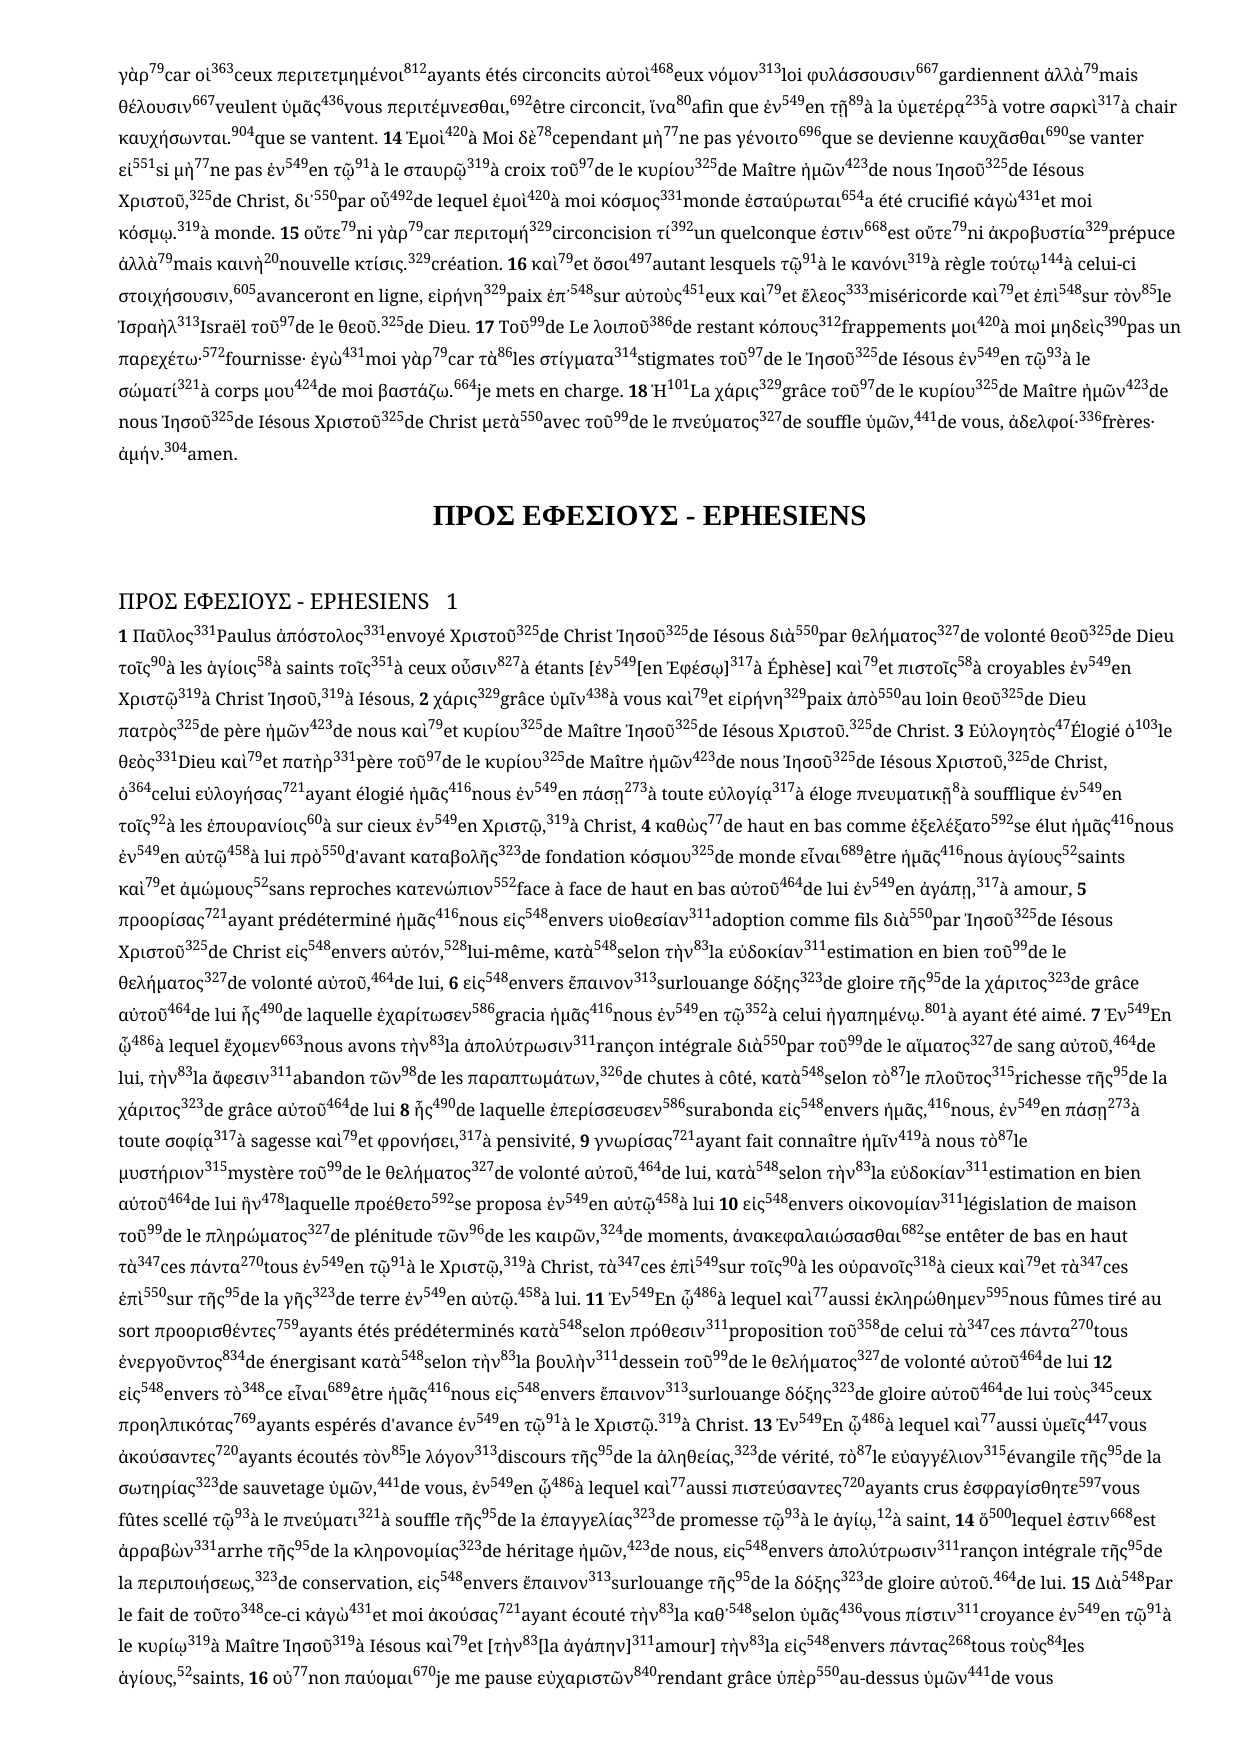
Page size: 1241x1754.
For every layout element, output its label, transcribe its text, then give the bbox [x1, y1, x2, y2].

text ΠΡΟΣ ΕΦΕΣΙΟΥΣ - EPHESIENS 1 [118, 586, 1181, 616]
subtitle ΠΡΟΣ ΕΦΕΣΙΟΥΣ - EPHESIENS [118, 498, 1181, 532]
text 1 Παῦλος331Paulus ἀπόστολος331envoyé Χριστοῦ325de Christ Ἰησοῦ325de Iésous διὰ550par θελήματος327de volonté θεοῦ325de Dieu τοῖς90à les ἁγίοις58à saints τοῖς351à ceux οὖσιν827à étants [ἐν549[en Ἐφέσῳ]317à Éphèse] καὶ79et πιστοῖς58à croyables ἐν549en Χριστῷ319à Christ Ἰησοῦ,319à Iésous, 2 χάρις329grâce ὑμῖν438à vous καὶ79et εἰρήνη329paix ἀπὸ550au loin θεοῦ325de Dieu πατρὸς325de père ἡμῶν423de nous καὶ79et κυρίου325de Maître Ἰησοῦ325de Iésous Χριστοῦ.325de Christ. 3 Εὐλογητὸς47Élogié ὁ103le θεὸς331Dieu καὶ79et πατὴρ331père τοῦ97de le κυρίου325de Maître ἡμῶν423de nous Ἰησοῦ325de Iésous Χριστοῦ,325de Christ, ὁ364celui εὐλογήσας721ayant élogié ἡμᾶς416nous ἐν549en πάσῃ273à toute εὐλογίᾳ317à éloge πνευματικῇ8à soufflique ἐν549en τοῖς92à les ἐπουρανίοις60à sur cieux ἐν549en Χριστῷ,319à Christ, 4 καθὼς77de haut en bas comme ἐξελέξατο592se élut ἡμᾶς416nous ἐν549en αὐτῷ458à lui πρὸ550d'avant καταβολῆς323de fondation κόσμου325de monde εἶναι689être ἡμᾶς416nous ἁγίους52saints καὶ79et ἀμώμους52sans reproches κατενώπιον552face à face de haut en bas αὐτοῦ464de lui ἐν549en ἀγάπῃ,317à amour, 5 προορίσας721ayant prédéterminé ἡμᾶς416nous εἰς548envers υἱοθεσίαν311adoption comme fils διὰ550par Ἰησοῦ325de Iésous Χριστοῦ325de Christ εἰς548envers αὐτόν,528lui-même, κατὰ548selon τὴν83la εὐδοκίαν311estimation en bien τοῦ99de le θελήματος327de volonté αὐτοῦ,464de lui, 6 εἰς548envers ἔπαινον313surlouange δόξης323de gloire τῆς95de la χάριτος323de grâce αὐτοῦ464de lui ἧς490de laquelle ἐχαρίτωσεν586gracia ἡμᾶς416nous ἐν549en τῷ352à celui ἠγαπημένῳ.801à ayant été aimé. 7 Ἐν549En ᾧ486à lequel ἔχομεν663nous avons τὴν83la ἀπολύτρωσιν311rançon intégrale διὰ550par τοῦ99de le αἵματος327de sang αὐτοῦ,464de lui, τὴν83la ἄφεσιν311abandon τῶν98de les παραπτωμάτων,326de chutes à côté, κατὰ548selon τὸ87le πλοῦτος315richesse τῆς95de la χάριτος323de grâce αὐτοῦ464de lui 8 ἧς490de laquelle ἐπερίσσευσεν586surabonda εἰς548envers ἡμᾶς,416nous, ἐν549en πάσῃ273à toute σοφίᾳ317à sagesse καὶ79et φρονήσει,317à pensivité, 9 γνωρίσας721ayant fait connaître ἡμῖν419à nous τὸ87le μυστήριον315mystère τοῦ99de le θελήματος327de volonté αὐτοῦ,464de lui, κατὰ548selon τὴν83la εὐδοκίαν311estimation en bien αὐτοῦ464de lui ἣν478laquelle προέθετο592se proposa ἐν549en αὐτῷ458à lui 10 εἰς548envers οἰκονομίαν311législation de maison τοῦ99de le πληρώματος327de plénitude τῶν96de les καιρῶν,324de moments, ἀνακεφαλαιώσασθαι682se entêter de bas en haut τὰ347ces πάντα270tous ἐν549en τῷ91à le Χριστῷ,319à Christ, τὰ347ces ἐπὶ549sur τοῖς90à les οὐρανοῖς318à cieux καὶ79et τὰ347ces ἐπὶ550sur τῆς95de la γῆς323de terre ἐν549en αὐτῷ.458à lui. 11 Ἐν549En ᾧ486à lequel καὶ77aussi ἐκληρώθημεν595nous fûmes tiré au sort προορισθέντες759ayants étés prédéterminés κατὰ548selon πρόθεσιν311proposition τοῦ358de celui τὰ347ces πάντα270tous ἐνεργοῦντος834de énergisant κατὰ548selon τὴν83la βουλὴν311dessein τοῦ99de le θελήματος327de volonté αὐτοῦ464de lui 12 εἰς548envers τὸ348ce εἶναι689être ἡμᾶς416nous εἰς548envers ἔπαινον313surlouange δόξης323de gloire αὐτοῦ464de lui τοὺς345ceux προηλπικότας769ayants espérés d'avance ἐν549en τῷ91à le Χριστῷ.319à Christ. 13 Ἐν549En ᾧ486à lequel καὶ77aussi ὑμεῖς447vous ἀκούσαντες720ayants écoutés τὸν85le λόγον313discours τῆς95de la ἀληθείας,323de vérité, τὸ87le εὐαγγέλιον315évangile τῆς95de la σωτηρίας323de sauvetage ὑμῶν,441de vous, ἐν549en ᾧ486à lequel καὶ77aussi πιστεύσαντες720ayants crus ἐσφραγίσθητε597vous fûtes scellé τῷ93à le πνεύματι321à souffle τῆς95de la ἐπαγγελίας323de promesse τῷ93à le ἁγίῳ,12à saint, 14 ὅ500lequel ἐστιν668est ἀρραβὼν331arrhe τῆς95de la κληρονομίας323de héritage ἡμῶν,423de nous, εἰς548envers ἀπολύτρωσιν311rançon intégrale τῆς95de la περιποιήσεως,323de conservation, εἰς548envers ἔπαινον313surlouange τῆς95de la δόξης323de gloire αὐτοῦ.464de lui. 15 Διὰ548Par le fait de τοῦτο348ce-ci κἀγὼ431et moi ἀκούσας721ayant écouté τὴν83la καθ᾽548selon ὑμᾶς436vous πίστιν311croyance ἐν549en τῷ91à le κυρίῳ319à Maître Ἰησοῦ319à Iésous καὶ79et [τὴν83[la ἀγάπην]311amour] τὴν83la εἰς548envers πάντας268tous τοὺς84les ἁγίους,52saints, 16 οὐ77non παύομαι670je me pause εὐχαριστῶν840rendant grâce ὑπὲρ550au-dessus ὑμῶν441de vous μνείαν311mémoration ποιούμενος867se faisant ἐπὶ550sur τῶν94de les προσευχῶν322de prières μου,424de moi, 17 ἵνα80afin que ὁ103le θεὸς331Dieu τοῦ97de le κυρίου325de Maître ἡμῶν423de nous Ἰησοῦ325de Iésous Χριστοῦ,325de Christ, ὁ103le πατὴρ331père τῆς95de la δόξης,323de gloire, δώῃ899que donne ὑμῖν438à vous πνεῦμα315souffle σοφίας323de sagesse καὶ79et ἀποκαλύψεως323de découverte ἐν549en ἐπιγνώσει317à reconnaissance αὐτοῦ,464de lui, 18 πεφωτισμένους795ayants étés illuminés τοὺς84les ὀφθαλμοὺς312yeux τῆς95de la καρδίας323de coeur [ὑμῶν]441[de vous] εἰς548envers τὸ348ce εἰδέναι686avoir su ὑμᾶς436vous τίς408quelle ἐστιν668est ἡ101la ἐλπὶς329espérance τῆς95de la κλήσεως323de appellation αὐτοῦ,464de lui, τίς410quel ὁ103le πλοῦτος331richesse τῆς95de la δόξης323de gloire τῆς95de la κληρονομίας323de héritage αὐτοῦ464de lui ἐν549en τοῖς90à les ἁγίοις,58à saints, 19 καὶ79et τί412quel τὸ105le ὑπερβάλλον842hyperbolisant μέγεθος333grandeur τῆς95de la δυνάμεως323de puissance αὐτοῦ464de lui εἰς548envers ἡμᾶς416nous τοὺς345ceux πιστεύοντας821croyants κατὰ548selon τὴν83la ἐνέργειαν311énergie τοῦ99de le κράτους327de force τῆς95de la ἰσχύος323de ténacité αὐτοῦ.464de lui. 20 Ἣν478Laquelle ἐνήργηκεν642a énergisé ἐν549en τῷ91à le Χριστῷ319à Christ ἐγείρας721ayant éveillé αὐτὸν452lui ἐκ550hors νεκρῶν64de morts καὶ79et καθίσας721ayant assis ἐν549en δεξιᾷ57à droite αὐτοῦ464de lui ἐν549en τοῖς92à les ἐπουρανίοις60à sur cieux 21 ὑπεράνω552au-dessus du haut πάσης279de toute ἀρχῆς323de origine καὶ79et ἐξουσίας323de autorité καὶ79et δυνάμεως323de puissance καὶ79et κυριότητος323de maîtrise καὶ79et παντὸς283de tout ὀνόματος327de nom ὀνομαζομένου,887de étant nommé, οὐ77non μόνον77seulement ἐν549en τῷ91à le αἰῶνι319à ère τούτῳ144à celui-ci ἀλλὰ79mais καὶ77aussi ἐν549en τῷ352à celui μέλλοντι·828à imminant· 22 καὶ79et πάντα374tous ὑπέταξεν586subordonna ὑπὸ548sous τοὺς84les πόδας312pieds αὐτοῦ464de lui καὶ79et αὐτὸν452lui ἔδωκεν586donna κεφαλὴν311tête ὑπὲρ548au-dessus πάντα374tous τῇ89à la ἐκκλησίᾳ,317à église, 23 ἥτις496laquelle une quelconque ἐστὶν668est τὸ105le σῶμα333corps αὐτοῦ,464de lui, τὸ105le πλήρωμα333plénitude τοῦ358de celui τὰ347ces πάντα270tous ἐν549en πᾶσιν379à tous πληρουμένου.861de se faisant plénitude. [118, 620, 1181, 1689]
text 1 Ἀδελφοί,336Frères, ἐὰν80si le cas échéant καὶ77aussi προλημφθῇ911que soit pris à l'avance ἄνθρωπος331être humain ἔν549en τινι277à un quelconque παραπτώματι,321à chute à côté, ὑμεῖς447vous οἱ102les πνευματικοὶ70souffliques καταρτίζετε569ajustez complètement τὸν85le τοιοῦτον346tel ἐν549en πνεύματι321à souffle πραΰτητος,323de douceur, σκοπῶν840visant σεαυτὸν516toi-même μὴ80ne pas καὶ77aussi σὺ448toi πειρασθῇς.909que tu sois mis en tentation. 2 Ἀλλήλων504de Les uns les autres τὰ86les βάρη314poids βαστάζετε569mettez en charge καὶ79et οὕτως77ainsi ἀναπληρώσετε603vous élèverez à plénitude τὸν85le νόμον313loi τοῦ97de le Χριστοῦ.325de Christ. 3 εἰ80si γὰρ79car δοκεῖ668estime τις390un quelconque εἶναί689être τι392un quelconque μηδὲν392pas un ὤν,840étant, φρεναπατᾷ668appâte en émotion ἑαυτόν.528lui-même. 4 τὸ87le δὲ78cependant ἔργον315travail ἑαυτοῦ537de lui-même δοκιμαζέτω572éprouve ἕκαστος,390chacun, καὶ79et τότε77alors εἰς548envers ἑαυτὸν528lui-même μόνον77seulement τὸ87le καύχημα315vantardise ἕξει606aura καὶ79et οὐκ77non εἰς548envers τὸν85le ἕτερον·373autre-différent· 5 ἕκαστος390chacun γὰρ79car τὸ247le ἴδιον117en propre φορτίον315charge βαστάσει.606mettra en charge. 6 Κοινωνείτω572Communie δὲ78cependant ὁ364celui κατηχούμενος891étant catéchisé τὸν85le λόγον313discours τῷ352à celui κατηχοῦντι828à catéchisant ἐν549en πᾶσιν276à tous ἀγαθοῖς.60à bons. 7 Μὴ77Ne pas πλανᾶσθε,577soyez égarés, θεὸς331Dieu οὐ77non μυκτηρίζεται.680est nargué. ὃ482lequel γὰρ79car ἐὰν340si le cas échéant σπείρῃ921que sème ἄνθρωπος,331être humain, τοῦτο348ce-ci καὶ77aussi θερίσει·606moissonnera· 8 ὅτι80en ce que ὁ364celui σπείρων840semant εἰς548envers τὴν83la σάρκα311chair ἑαυτοῦ537de lui-même ἐκ550hors τῆς95de la σαρκὸς323de chair θερίσει606moissonnera φθοράν,311corruption, ὁ364celui δὲ78cependant σπείρων840semant εἰς548envers τὸ87le πνεῦμα315souffle ἐκ550hors τοῦ99de le πνεύματος327de souffle θερίσει606moissonnera ζωὴν311vie αἰώνιον.2éternelle. 9 τὸ87le δὲ78cependant καλὸν55beau ποιοῦντες839faisants μὴ77ne pas ἐγκακῶμεν,916que nous négligions au-dedans, καιρῷ319à moment γὰρ79car ἰδίῳ121à en propre θερίσομεν601nous moissonnerons μὴ77ne pas ἐκλυόμενοι.890étants défaillis. 10 Ἄρα77Par conséquent οὖν79donc ὡς80comme καιρὸν313moment ἔχομεν,663nous avons, ἐργαζώμεθα922que nous nous mettions au travail τὸ87le ἀγαθὸν55bon πρὸς548vers πάντας,372tous, μάλιστα77surtout δὲ78cependant πρὸς548vers τοὺς84les οἰκείους52membres de maisonnée τῆς95de la πίστεως.323de croyance. 11 Ἴδετε553Voyez πηλίκοις166à combien grands ὑμῖν438à vous γράμμασιν320à lettres ἔγραψα582je graphai τῇ89à la ἐμῇ222à mienne χειρί.317à main. 12 Ὅσοι497Autant lesquels θέλουσιν667veulent εὐπροσωπῆσαι681faire bien de face ἐν549en σαρκί,317à chair, οὗτοι363ceux-ci ἀναγκάζουσιν667contraignent ὑμᾶς436vous περιτέμνεσθαι,692être circoncit, μόνον77seulement ἵνα80afin que τῷ91à le σταυρῷ319à croix τοῦ97de le Χριστοῦ325de Christ Ἰησοῦ325de Iésous μὴ77ne pas διώκωνται.931que soient poursuivi. 13 οὐδὲ79non cependant γὰρ79car οἱ363ceux περιτετμημένοι812ayants étés circoncits αὐτοὶ468eux νόμον313loi φυλάσσουσιν667gardiennent ἀλλὰ79mais θέλουσιν667veulent ὑμᾶς436vous περιτέμνεσθαι,692être circoncit, ἵνα80afin que ἐν549en τῇ89à la ὑμετέρᾳ235à votre σαρκὶ317à chair καυχήσωνται.904que se vantent. 14 Ἐμοὶ420à Moi δὲ78cependant μὴ77ne pas γένοιτο696que se devienne καυχᾶσθαι690se vanter εἰ551si μὴ77ne pas ἐν549en τῷ91à le σταυρῷ319à croix τοῦ97de le κυρίου325de Maître ἡμῶν423de nous Ἰησοῦ325de Iésous Χριστοῦ,325de Christ, δι᾽550par οὗ492de lequel ἐμοὶ420à moi κόσμος331monde ἐσταύρωται654a été crucifié κἀγὼ431et moi κόσμῳ.319à monde. 15 οὔτε79ni γὰρ79car περιτομή329circoncision τί392un quelconque ἐστιν668est οὔτε79ni ἀκροβυστία329prépuce ἀλλὰ79mais καινὴ20nouvelle κτίσις.329création. 16 καὶ79et ὅσοι497autant lesquels τῷ91à le κανόνι319à règle τούτῳ144à celui-ci στοιχήσουσιν,605avanceront en ligne, εἰρήνη329paix ἐπ᾽548sur αὐτοὺς451eux καὶ79et ἔλεος333miséricorde καὶ79et ἐπὶ548sur τὸν85le Ἰσραὴλ313Israël τοῦ97de le θεοῦ.325de Dieu. 17 Τοῦ99de Le λοιποῦ386de restant κόπους312frappements μοι420à moi μηδεὶς390pas un παρεχέτω·572fournisse· ἐγὼ431moi γὰρ79car τὰ86les στίγματα314stigmates τοῦ97de le Ἰησοῦ325de Iésous ἐν549en τῷ93à le σώματί321à corps μου424de moi βαστάζω.664je mets en charge. 18 Ἡ101La χάρις329grâce τοῦ97de le κυρίου325de Maître ἡμῶν423de nous Ἰησοῦ325de Iésous Χριστοῦ325de Christ μετὰ550avec τοῦ99de le πνεύματος327de souffle ὑμῶν,441de vous, ἀδελφοί·336frères· ἀμήν.304amen. [118, 59, 1181, 465]
